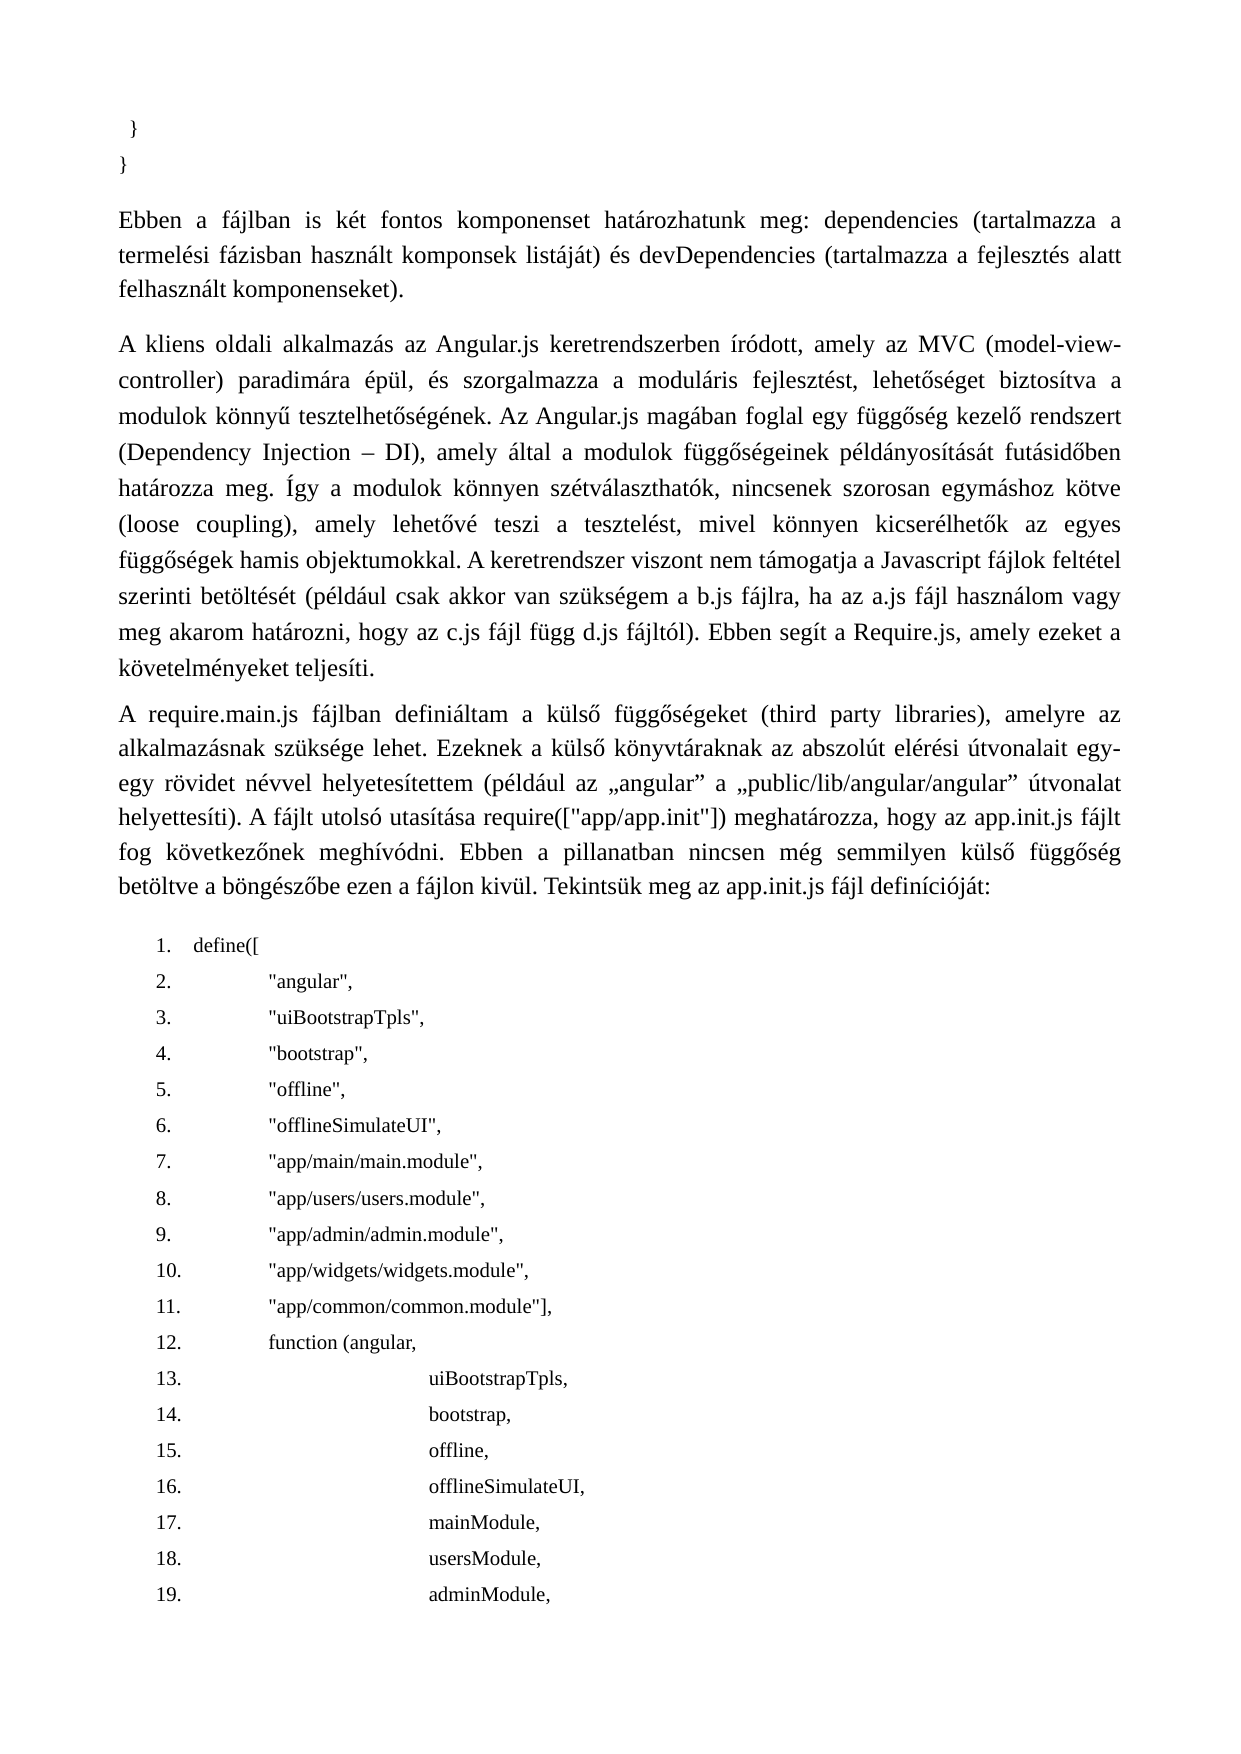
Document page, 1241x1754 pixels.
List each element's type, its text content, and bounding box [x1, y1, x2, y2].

title Ebben a fájlban is két fontos komponenset határozhatunk meg: dependencies (tartalmazza a termelési fázisban használt komponsek listáját) és devDependencies (tartalmazza a fejlesztés alatt felhasznált komponenseket). [118, 205, 1122, 303]
list "app/widgets/widgets.module", [156, 1260, 1122, 1281]
text } [118, 118, 1122, 139]
list uiBootstrapTpls, [156, 1368, 1122, 1389]
list "angular", [156, 972, 1122, 993]
list "offlineSimulateUI", [156, 1116, 1122, 1137]
list define([ [156, 936, 1122, 957]
title A require.main.js fájlban definiáltam a külső függőségeket (third party libraries), amelyre az alkalmazásnak szüksége lehet. Ezeknek a külső könyvtáraknak az abszolút elérési útvonalait egy-egy rövidet névvel helyetesítettem (például az „angular” a „public/lib/angular/angular” útvonalat helyettesíti). A fájlt utolsó utasítása require(["app/app.init"]) meghatározza, hogy az app.init.js fájlt fog következőnek meghívódni. Ebben a pillanatban nincsen még semmilyen külső függőség betöltve a böngészőbe ezen a fájlon kivül. Tekintsük meg az app.init.js fájl definícióját: [118, 699, 1122, 900]
text A kliens oldali alkalmazás az Angular.js keretrendszerben íródott, amely az MVC (model-view-controller) paradimára épül, és szorgalmazza a moduláris fejlesztést, lehetőséget biztosítva a modulok könnyű tesztelhetőségének. Az Angular.js magában foglal egy függőség kezelő rendszert (Dependency Injection – DI), amely által a modulok függőségeinek példányosítását futásidőben határozza meg. Így a modulok könnyen szétválaszthatók, nincsenek szorosan egymáshoz kötve (loose coupling), amely lehetővé teszi a tesztelést, mivel könnyen kicserélhetők az egyes függőségek hamis objektumokkal. A keretrendszer viszont nem támogatja a Javascript fájlok feltétel szerinti betöltését (például csak akkor van szükségem a b.js fájlra, ha az a.js fájl használom vagy meg akarom határozni, hogy az c.js fájl függ d.js fájltól). Ebben segít a Require.js, amely ezeket a követelményeket teljesíti. [118, 324, 1122, 684]
list "app/users/users.module", [156, 1188, 1122, 1209]
list "app/main/main.module", [156, 1152, 1122, 1173]
list "app/admin/admin.module", [156, 1224, 1122, 1245]
list bootstrap, [156, 1404, 1122, 1426]
list mainModule, [156, 1513, 1122, 1534]
list "uiBootstrapTpls", [156, 1008, 1122, 1029]
list offline, [156, 1441, 1122, 1462]
list "offline", [156, 1080, 1122, 1101]
list function (angular, [156, 1332, 1122, 1353]
list usersModule, [156, 1549, 1122, 1570]
list offlineSimulateUI, [156, 1477, 1122, 1498]
list "app/common/common.module"], [156, 1296, 1122, 1317]
text } [118, 154, 1122, 175]
list adminModule, [156, 1585, 1122, 1606]
list "bootstrap", [156, 1044, 1122, 1065]
